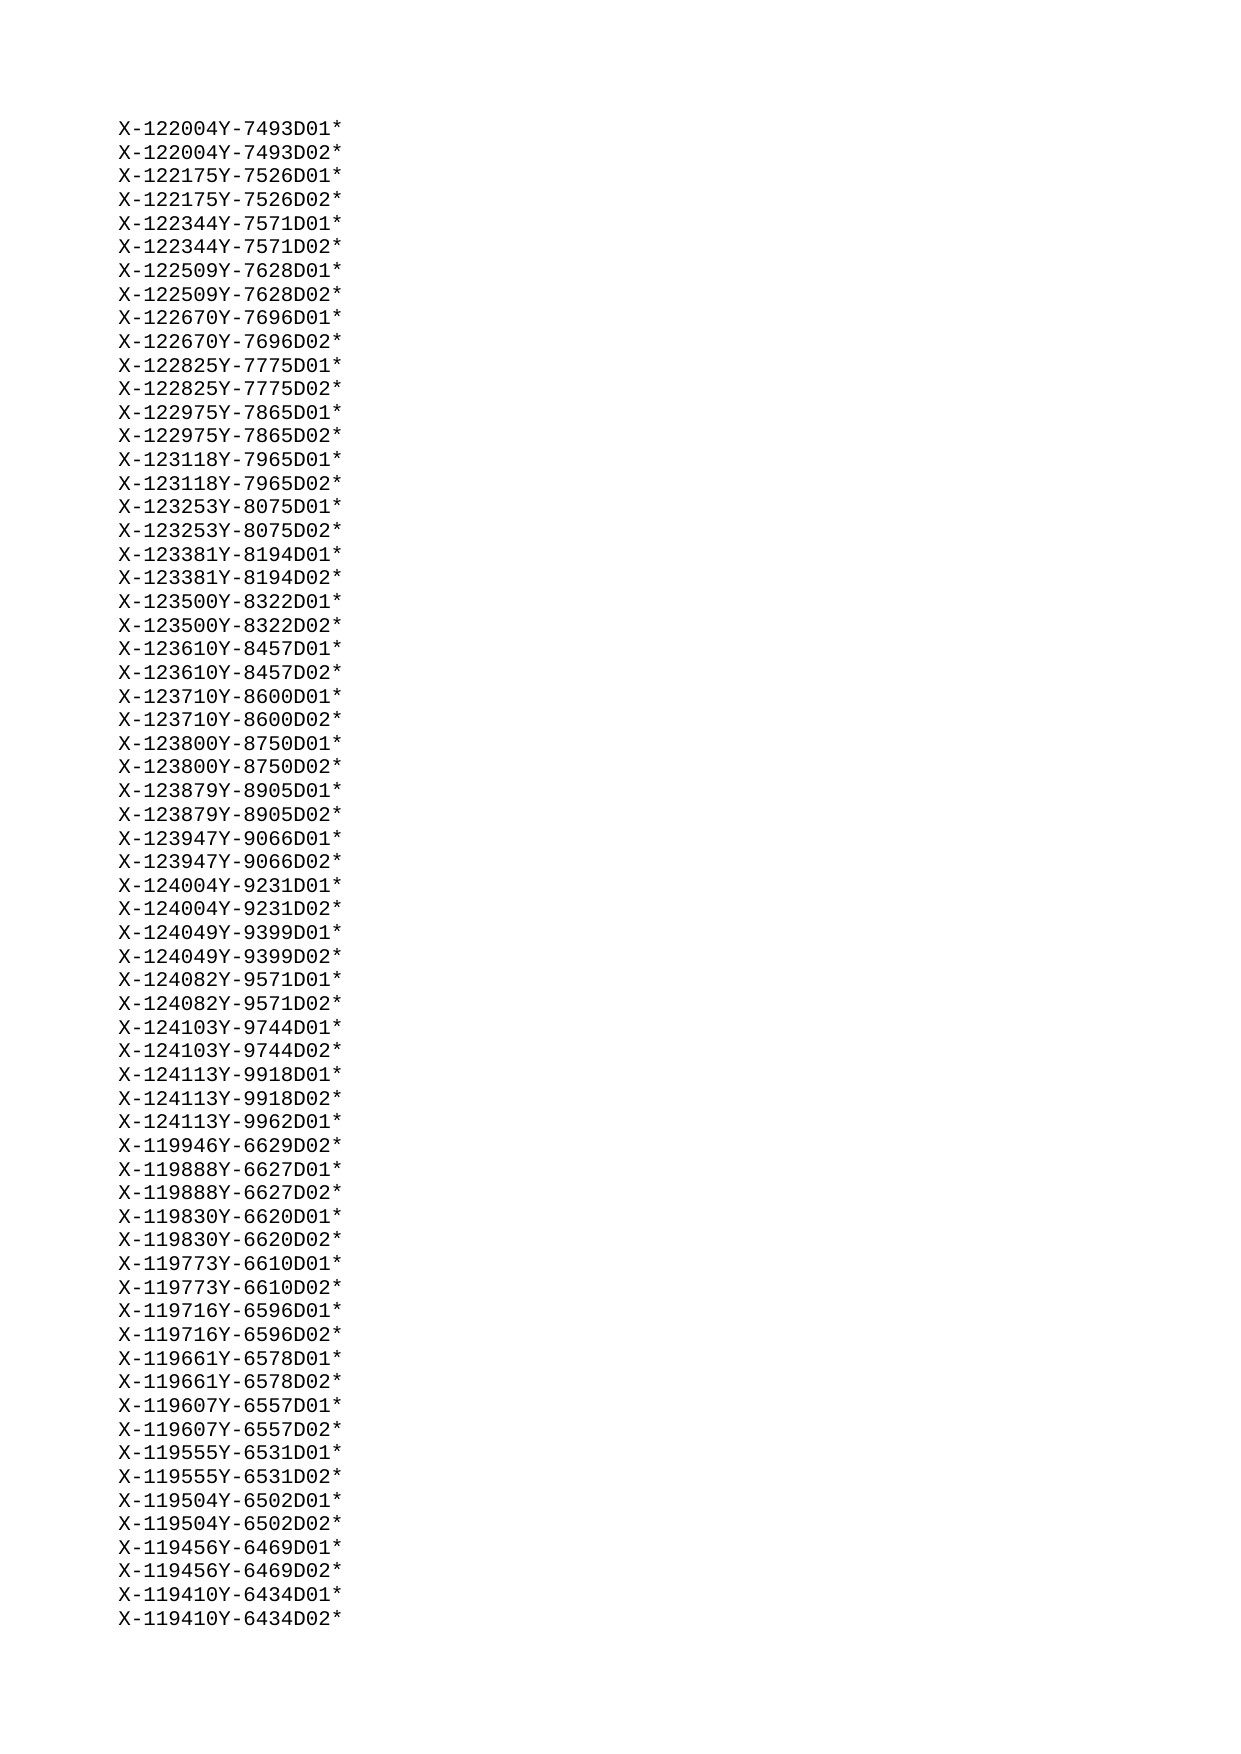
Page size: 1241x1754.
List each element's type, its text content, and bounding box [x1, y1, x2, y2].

text X-122975Y-7865D02* [118, 426, 1122, 449]
text X-119888Y-6627D01* [118, 1158, 1122, 1182]
text X-122004Y-7493D01* [118, 118, 1122, 142]
text X-122004Y-7493D02* [118, 142, 1122, 165]
text X-123500Y-8322D02* [118, 615, 1122, 638]
text X-119607Y-6557D02* [118, 1419, 1122, 1442]
text X-124082Y-9571D01* [118, 969, 1122, 993]
text X-124004Y-9231D02* [118, 898, 1122, 922]
text X-119410Y-6434D02* [118, 1608, 1122, 1631]
text X-122509Y-7628D02* [118, 284, 1122, 307]
text X-124103Y-9744D02* [118, 1040, 1122, 1064]
text X-122975Y-7865D01* [118, 402, 1122, 426]
text X-123381Y-8194D02* [118, 567, 1122, 591]
text X-123253Y-8075D02* [118, 520, 1122, 544]
text X-124113Y-9962D01* [118, 1111, 1122, 1135]
text X-123381Y-8194D01* [118, 544, 1122, 567]
text X-119946Y-6629D02* [118, 1135, 1122, 1158]
text X-123118Y-7965D01* [118, 449, 1122, 473]
text X-122175Y-7526D01* [118, 165, 1122, 189]
text X-119555Y-6531D02* [118, 1466, 1122, 1489]
text X-124082Y-9571D02* [118, 993, 1122, 1017]
text X-119773Y-6610D02* [118, 1277, 1122, 1300]
text X-119716Y-6596D02* [118, 1324, 1122, 1348]
text X-123947Y-9066D02* [118, 851, 1122, 875]
text X-123500Y-8322D01* [118, 591, 1122, 615]
text X-123800Y-8750D01* [118, 733, 1122, 757]
text X-119504Y-6502D02* [118, 1513, 1122, 1537]
text X-119456Y-6469D01* [118, 1537, 1122, 1561]
text X-123710Y-8600D01* [118, 686, 1122, 709]
text X-122175Y-7526D02* [118, 189, 1122, 213]
text X-119456Y-6469D02* [118, 1561, 1122, 1584]
text X-119661Y-6578D02* [118, 1371, 1122, 1395]
text X-119716Y-6596D01* [118, 1300, 1122, 1324]
text X-124049Y-9399D01* [118, 922, 1122, 946]
text X-123879Y-8905D02* [118, 804, 1122, 827]
text X-123800Y-8750D02* [118, 757, 1122, 780]
text X-124113Y-9918D01* [118, 1064, 1122, 1088]
text X-124004Y-9231D01* [118, 875, 1122, 898]
text X-122670Y-7696D01* [118, 307, 1122, 331]
text X-119830Y-6620D01* [118, 1206, 1122, 1229]
text X-119773Y-6610D01* [118, 1253, 1122, 1277]
text X-123253Y-8075D01* [118, 496, 1122, 520]
text X-124113Y-9918D02* [118, 1088, 1122, 1111]
text X-124049Y-9399D02* [118, 946, 1122, 969]
text X-122509Y-7628D01* [118, 260, 1122, 284]
text X-124103Y-9744D01* [118, 1017, 1122, 1040]
text X-122825Y-7775D02* [118, 378, 1122, 402]
text X-123610Y-8457D02* [118, 662, 1122, 686]
text X-119607Y-6557D01* [118, 1395, 1122, 1419]
text X-122670Y-7696D02* [118, 331, 1122, 354]
text X-119555Y-6531D01* [118, 1442, 1122, 1466]
text X-123610Y-8457D01* [118, 638, 1122, 662]
text X-119661Y-6578D01* [118, 1348, 1122, 1371]
text X-119504Y-6502D01* [118, 1489, 1122, 1513]
text X-122344Y-7571D01* [118, 213, 1122, 236]
text X-119888Y-6627D02* [118, 1182, 1122, 1206]
text X-123118Y-7965D02* [118, 473, 1122, 496]
text X-122344Y-7571D02* [118, 236, 1122, 260]
text X-123947Y-9066D01* [118, 827, 1122, 851]
text X-123879Y-8905D01* [118, 780, 1122, 804]
text X-123710Y-8600D02* [118, 709, 1122, 733]
text X-119830Y-6620D02* [118, 1229, 1122, 1253]
text X-122825Y-7775D01* [118, 354, 1122, 378]
text X-119410Y-6434D01* [118, 1584, 1122, 1608]
